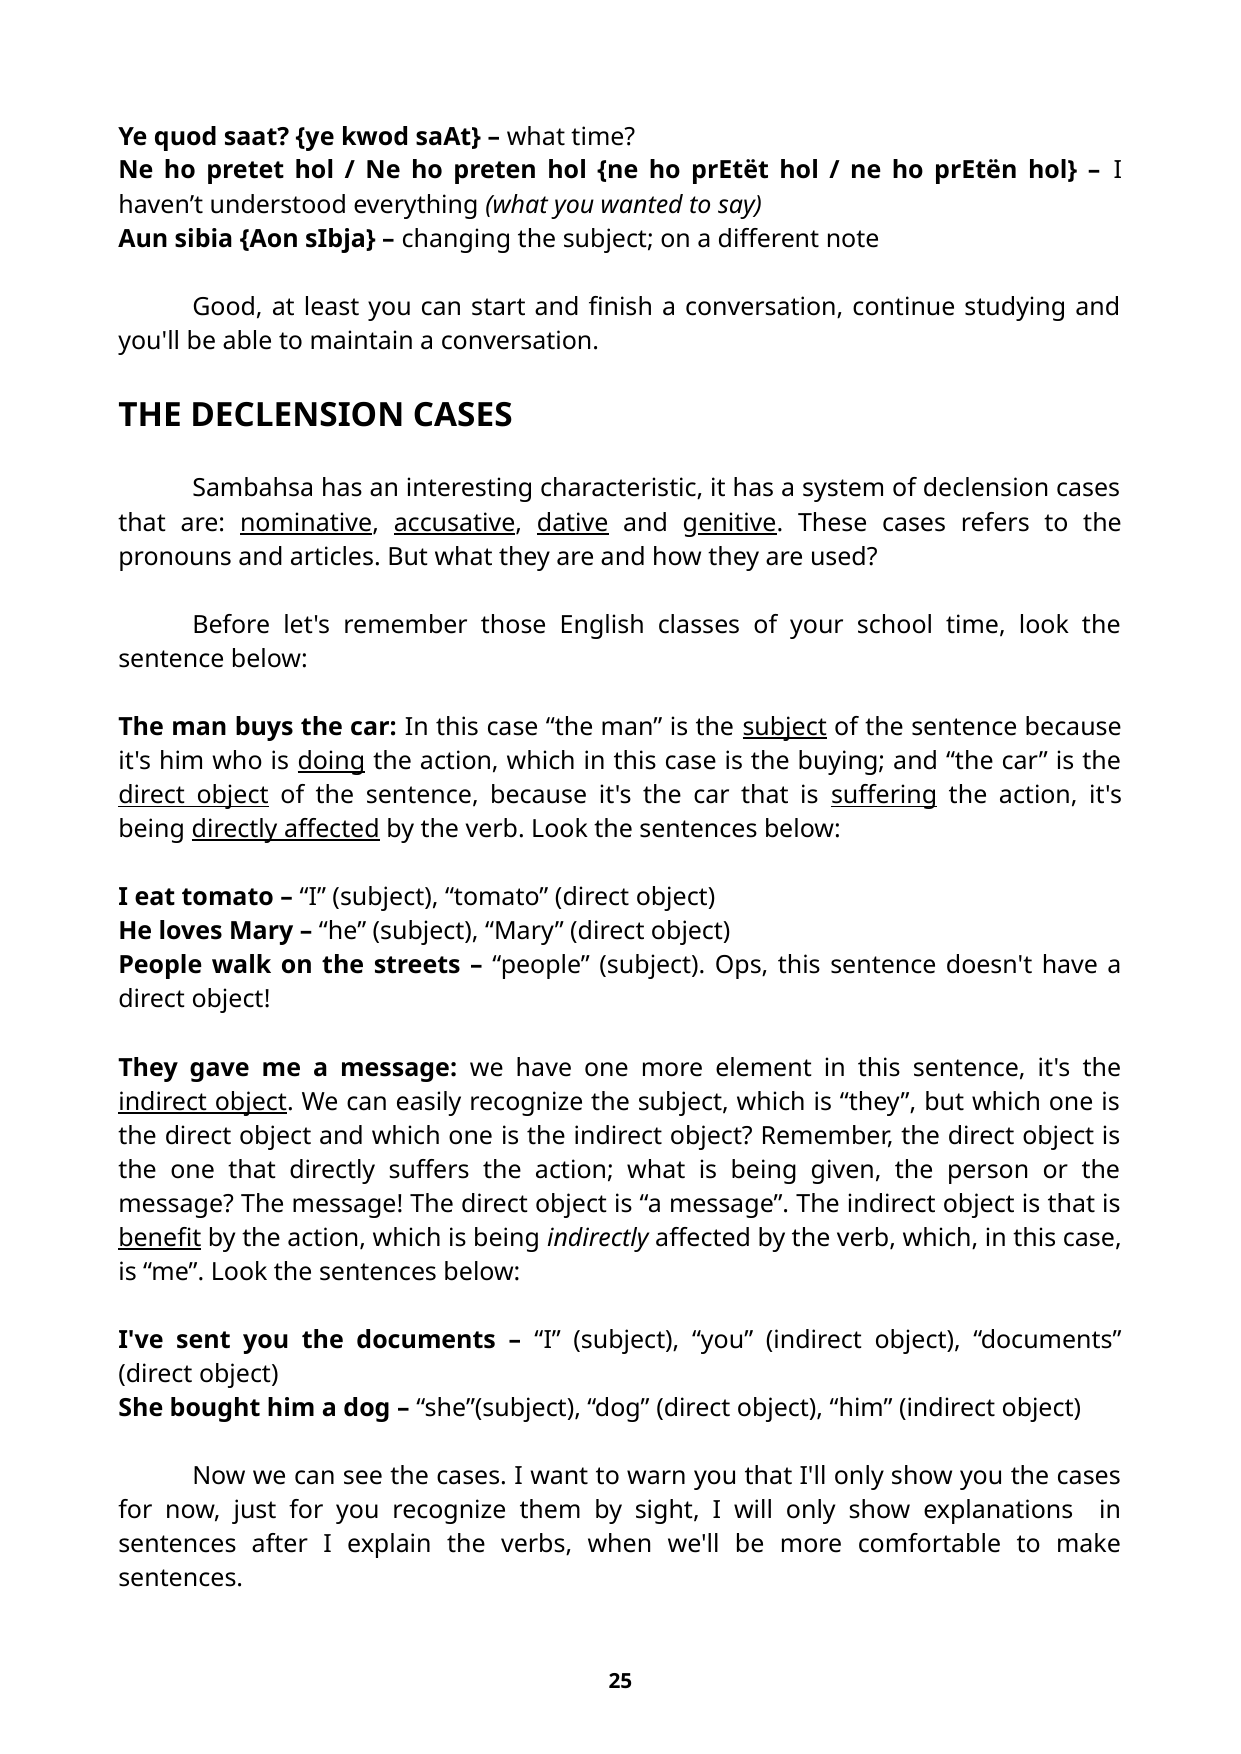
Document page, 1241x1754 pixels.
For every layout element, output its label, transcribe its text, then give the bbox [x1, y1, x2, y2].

text The man buys the car: In this case “the man” is the subject of the sentence because it's him who is doing the action, which in this case is the buying; and “the car” is the direct object of the sentence, because it's the car that is suffering the action, it's being directly affected by the verb. Look the sentences below: [118, 708, 1122, 845]
text Now we can see the cases. I want to warn you that I'll only show you the cases for now, just for you recognize them by sight, I will only show explanations in sentences after I explain the verbs, when we'll be more comfortable to make sentences. [118, 1458, 1122, 1594]
text I've sent you the documents – “I” (subject), “you” (indirect object), “documents” (direct object) [118, 1322, 1122, 1390]
text Aun sibia {Aon sIbja} – changing the subject; on a different note [118, 220, 1122, 254]
text Before let's remember those English classes of your school time, look the sentence below: [118, 606, 1122, 674]
text They gave me a message: we have one more element in this sentence, it's the indirect object. We can easily recognize the subject, which is “they”, but which one is the direct object and which one is the indirect object? Remember, the direct object is the one that directly suffers the action; what is being given, the person or the message? The message! The direct object is “a message”. The indirect object is that is benefit by the action, which is being indirectly affected by the verb, which, in this case, is “me”. Look the sentences below: [118, 1049, 1122, 1288]
text He loves Mary – “he” (subject), “Mary” (direct object) [118, 913, 1122, 947]
subtitle THE DECLENSION CASES [118, 391, 1122, 436]
text Ye quod saat? {ye kwod saAt} – what time? [118, 118, 1122, 152]
text Sambahsa has an interesting characteristic, it has a system of declension cases that are: nominative, accusative, dative and genitive. These cases refers to the pronouns and articles. But what they are and how they are used? [118, 470, 1122, 572]
text People walk on the streets – “people” (subject). Ops, this sentence doesn't have a direct object! [118, 947, 1122, 1015]
text I eat tomato – “I” (subject), “tomato” (direct object) [118, 879, 1122, 913]
text Good, at least you can start and finish a conversation, continue studying and you'll be able to maintain a conversation. [118, 288, 1122, 357]
text Ne ho pretet hol / Ne ho preten hol {ne ho prEtët hol / ne ho prEtën hol} – I haven’t understood everything (what you wanted to say) [118, 152, 1122, 220]
text She bought him a dog – “she”(subject), “dog” (direct object), “him” (indirect object) [118, 1390, 1122, 1424]
